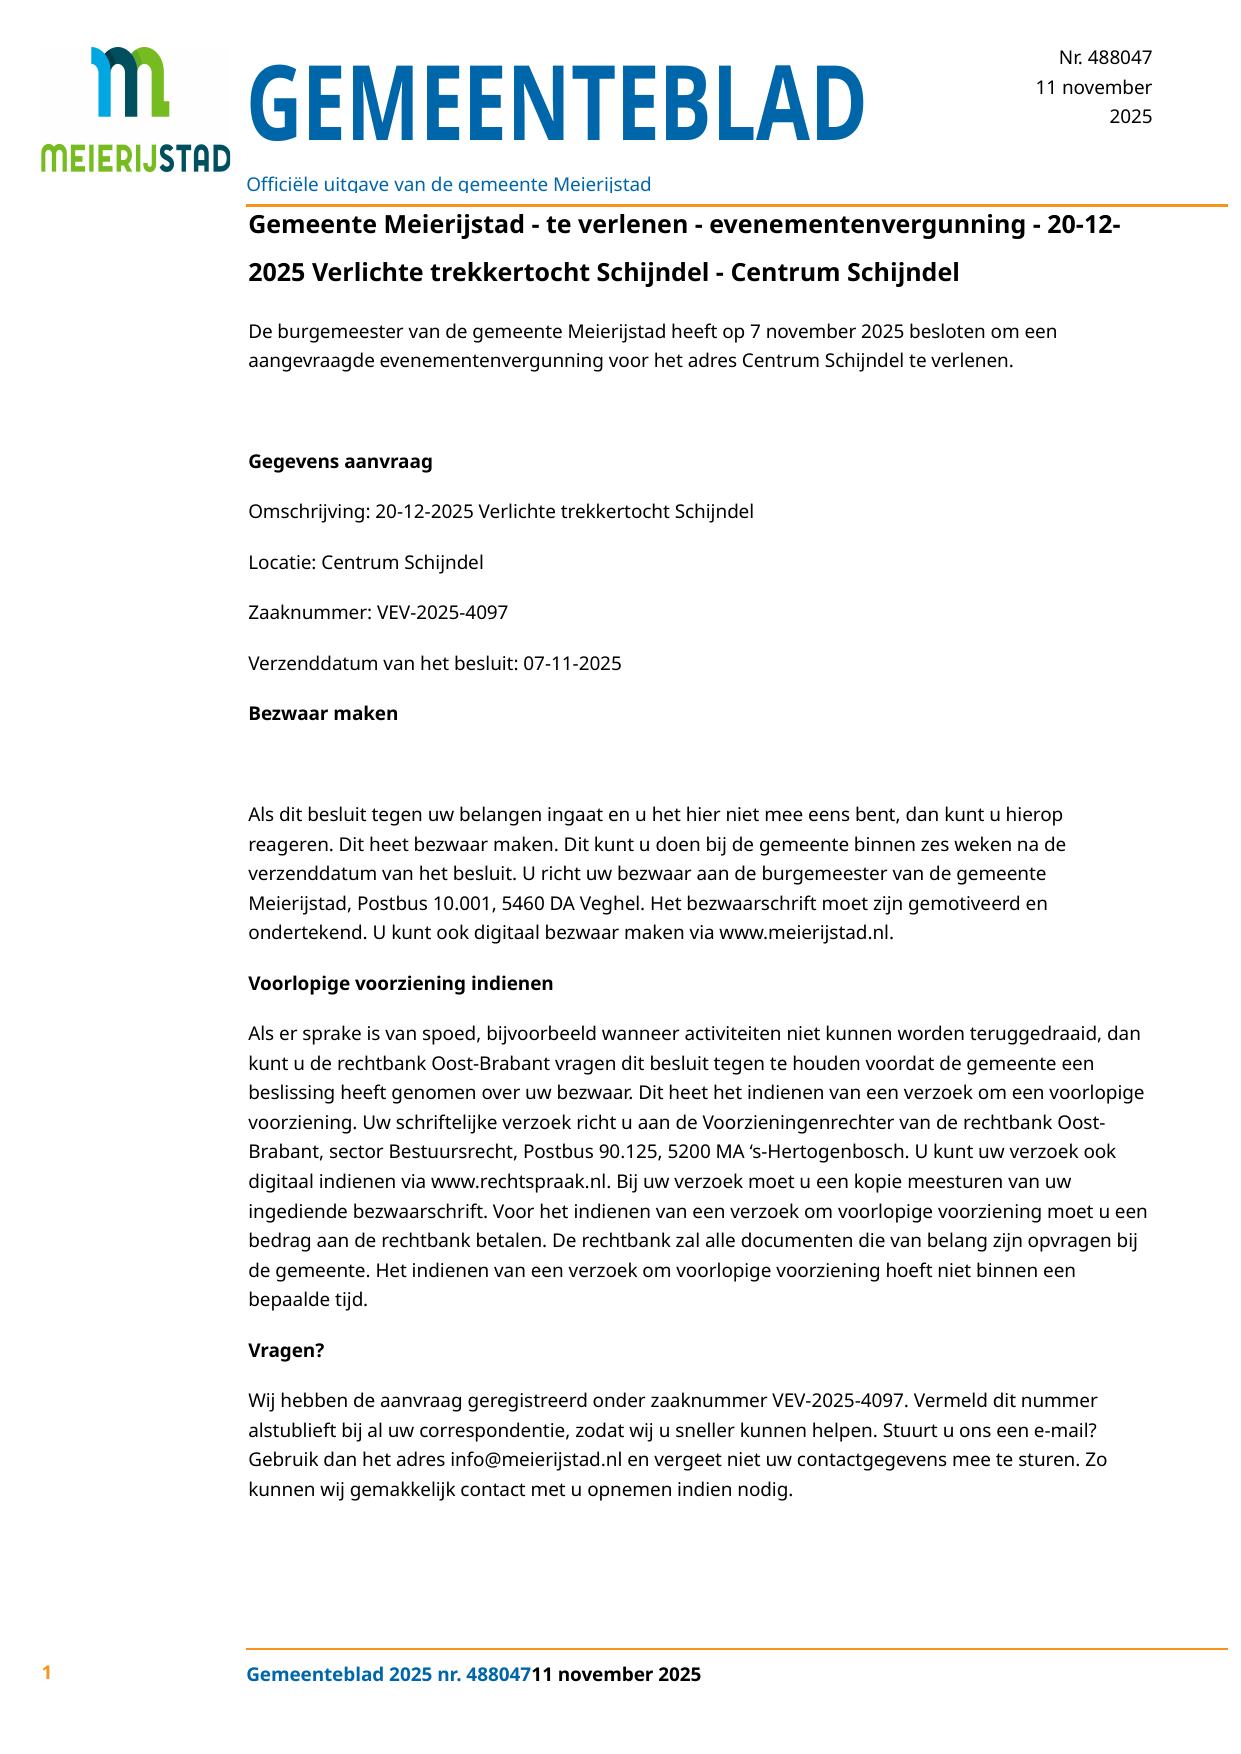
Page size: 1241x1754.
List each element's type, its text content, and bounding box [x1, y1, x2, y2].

text Gemeente Meierijstad - te verlenen - evenementenvergunning - 20-12-2025 Verlichte trekkertocht Schijndel - Centrum Schijndel [248, 207, 1152, 288]
text Gegevens aanvraag [248, 448, 1152, 474]
text De burgemeester van de gemeente Meierijstad heeft op 7 november 2025 besloten om een aangevraagde evenementenvergunning voor het adres Centrum Schijndel te verlenen. [248, 318, 1152, 373]
picture [41, 47, 231, 172]
text Als er sprake is van spoed, bijvoorbeeld wanneer activiteiten niet kunnen worden teruggedraaid, dan kunt u de rechtbank Oost-Brabant vragen dit besluit tegen te houden voordat de gemeente een beslissing heeft genomen over uw bezwaar. Dit heet het indienen van een verzoek om een voorlopige voorziening. Uw schriftelijke verzoek richt u aan de Voorzieningenrechter van de rechtbank Oost-Brabant, sector Bestuursrecht, Postbus 90.125, 5200 MA ‘s-Hertogenbosch. U kunt uw verzoek ook digitaal indienen via www.rechtspraak.nl. Bij uw verzoek moet u een kopie meesturen van uw ingediende bezwaarschrift. Voor het indienen van een verzoek om voorlopige voorziening moet u een bedrag aan de rechtbank betalen. De rechtbank zal alle documenten die van belang zijn opvragen bij de gemeente. Het indienen van een verzoek om voorlopige voorziening hoeft niet binnen een bepaalde tijd. [248, 1020, 1152, 1312]
text Vragen? [248, 1337, 1152, 1363]
text Voorlopige voorziening indienen [248, 970, 1152, 996]
text Bezwaar maken [248, 700, 1152, 726]
text Locatie: Centrum Schijndel [248, 549, 1152, 575]
text Wij hebben de aanvraag geregistreerd onder zaaknummer VEV-2025-4097. Vermeld dit nummer alstublieft bij al uw correspondentie, zodat wij u sneller kunnen helpen. Stuurt u ons een e-mail? Gebruik dan het adres info@meierijstad.nl en vergeet niet uw contactgegevens mee te sturen. Zo kunnen wij gemakkelijk contact met u opnemen indien nodig. [248, 1387, 1152, 1502]
text Als dit besluit tegen uw belangen ingaat en u het hier niet mee eens bent, dan kunt u hierop reageren. Dit heet bezwaar maken. Dit kunt u doen bij de gemeente binnen zes weken na de verzenddatum van het besluit. U richt uw bezwaar aan de burgemeester van de gemeente Meierijstad, Postbus 10.001, 5460 DA Veghel. Het bezwaarschrift moet zijn gemotiveerd en ondertekend. U kunt ook digitaal bezwaar maken via www.meierijstad.nl. [248, 801, 1152, 945]
text Zaaknummer: VEV-2025-4097 [248, 599, 1152, 625]
text Verzenddatum van het besluit: 07-11-2025 [248, 650, 1152, 676]
text Omschrijving: 20-12-2025 Verlichte trekkertocht Schijndel [248, 499, 1152, 524]
